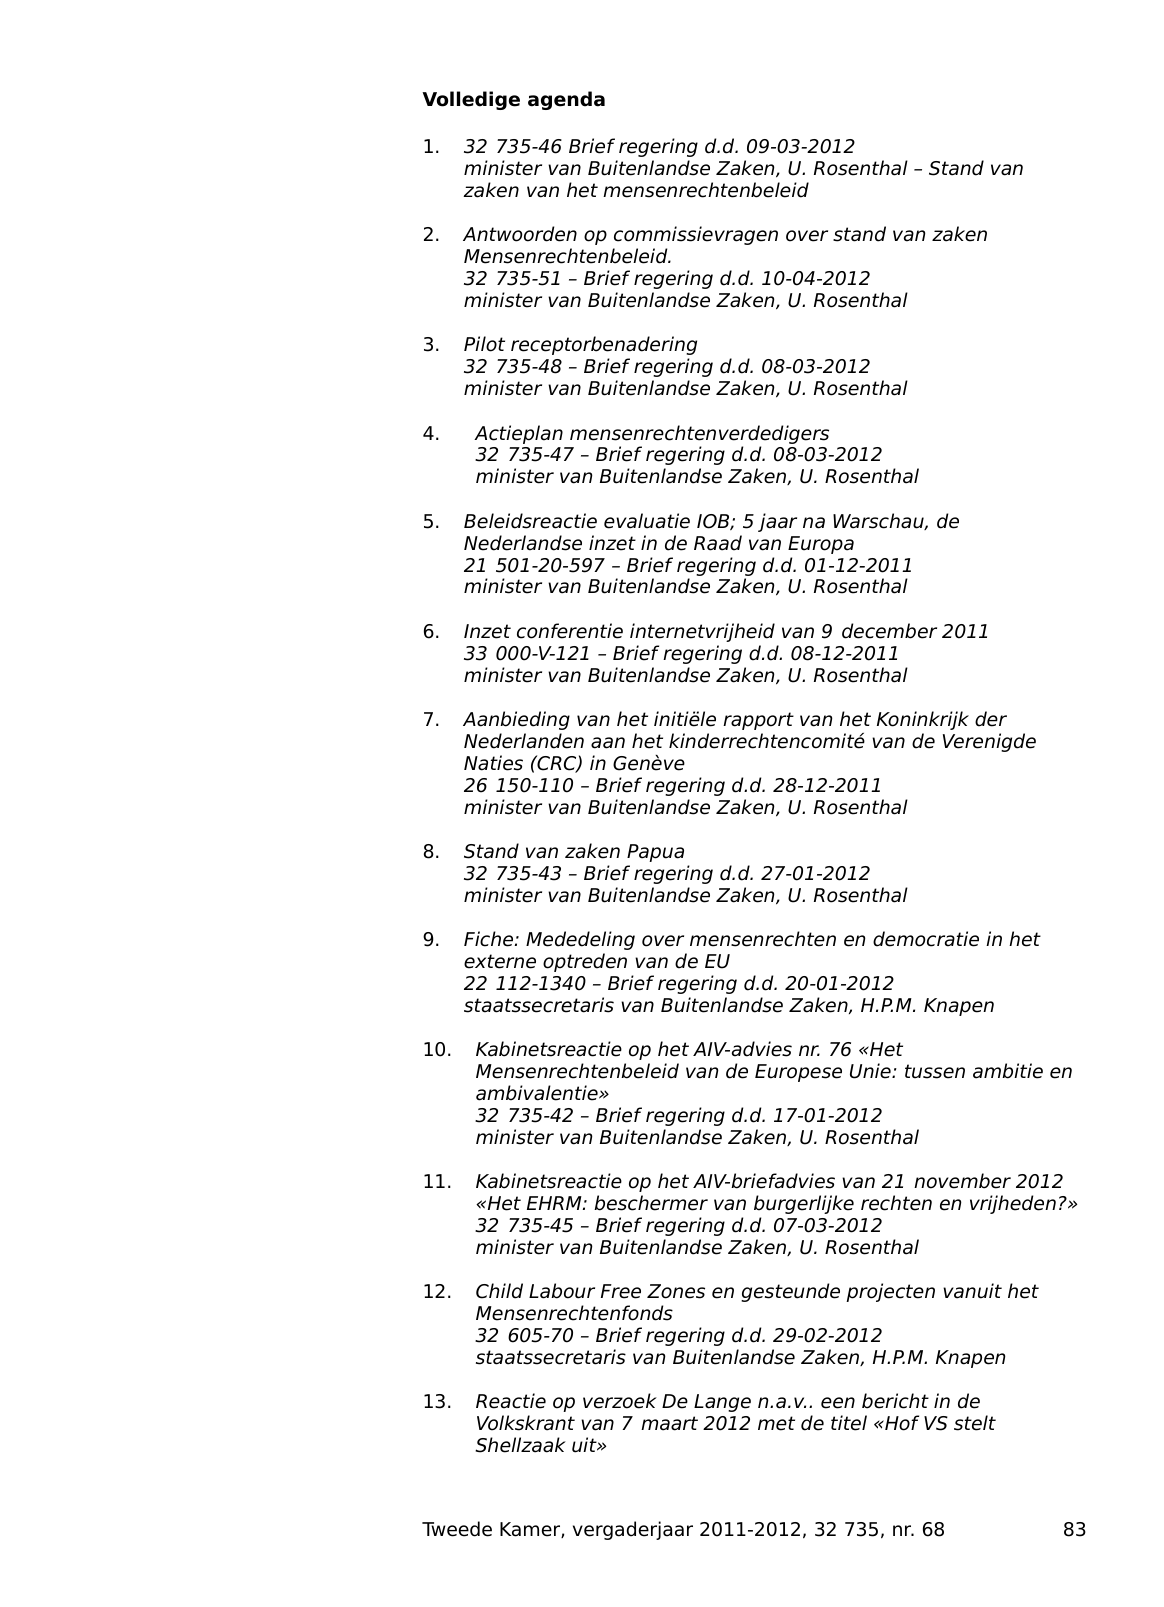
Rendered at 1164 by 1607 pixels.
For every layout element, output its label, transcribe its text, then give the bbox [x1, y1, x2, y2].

text 32 735-45 – Brief regering d.d. 07-03-2012 [475, 1215, 1087, 1237]
text 6. Inzet conferentie internetvrijheid van 9 december 2011 [422, 621, 1087, 643]
text 8. Stand van zaken Papua [422, 841, 1087, 863]
text minister van Buitenlandse Zaken, U. Rosenthal [464, 290, 1087, 312]
text 5. Beleidsreactie evaluatie IOB; 5 jaar na Warschau, de Nederlandse inzet in de Raad van Europa [422, 511, 1087, 554]
text minister van Buitenlandse Zaken, U. Rosenthal [464, 664, 1087, 687]
text minister van Buitenlandse Zaken, U. Rosenthal [464, 576, 1087, 598]
text 26 150-110 – Brief regering d.d. 28-12-2011 [464, 775, 1087, 797]
text 32 735-51 – Brief regering d.d. 10-04-2012 [464, 268, 1087, 290]
text minister van Buitenlandse Zaken, U. Rosenthal [475, 1237, 1087, 1259]
text minister van Buitenlandse Zaken, U. Rosenthal [475, 1127, 1087, 1149]
text 33 000-V-121 – Brief regering d.d. 08-12-2011 [464, 643, 1087, 664]
text 1. 32 735-46 Brief regering d.d. 09-03-2012 [422, 136, 1087, 158]
text 32 605-70 – Brief regering d.d. 29-02-2012 [475, 1325, 1087, 1347]
text staatssecretaris van Buitenlandse Zaken, H.P.M. Knapen [475, 1347, 1087, 1369]
text minister van Buitenlandse Zaken, U. Rosenthal [475, 466, 1087, 488]
text 2. Antwoorden op commissievragen over stand van zaken Mensenrechtenbeleid. [422, 224, 1087, 268]
text 7. Aanbieding van het initiële rapport van het Koninkrijk der Nederlanden aan het kinderrechtencomité van de Verenigde Naties (CRC) in Genève [422, 709, 1087, 775]
text minister van Buitenlandse Zaken, U. Rosenthal – Stand van zaken van het mensenrechtenbeleid [464, 158, 1087, 202]
text minister van Buitenlandse Zaken, U. Rosenthal [464, 797, 1087, 819]
text 32 735-48 – Brief regering d.d. 08-03-2012 [464, 356, 1087, 378]
text 9. Fiche: Mededeling over mensenrechten en democratie in het externe optreden van de EU [422, 929, 1087, 973]
text 13. Reactie op verzoek De Lange n.a.v.. een bericht in de Volkskrant van 7 maart 2012 met de titel «Hof VS stelt Shellzaak uit» [422, 1391, 1087, 1457]
text 32 735-43 – Brief regering d.d. 27-01-2012 [464, 863, 1087, 885]
text minister van Buitenlandse Zaken, U. Rosenthal [464, 885, 1087, 907]
text minister van Buitenlandse Zaken, U. Rosenthal [464, 378, 1087, 400]
text 10. Kabinetsreactie op het AIV-advies nr. 76 «Het Mensenrechtenbeleid van de Europese Unie: tussen ambitie en ambivalentie» [422, 1039, 1087, 1105]
text 21 501-20-597 – Brief regering d.d. 01-12-2011 [464, 554, 1087, 576]
text 4. Actieplan mensenrechtenverdedigers [422, 422, 1087, 444]
subtitle Volledige agenda [77, 89, 1087, 111]
text 12. Child Labour Free Zones en gesteunde projecten vanuit het Mensenrechtenfonds [422, 1281, 1087, 1325]
text staatssecretaris van Buitenlandse Zaken, H.P.M. Knapen [464, 995, 1087, 1017]
text 32 735-47 – Brief regering d.d. 08-03-2012 [475, 444, 1087, 466]
text 3. Pilot receptorbenadering [422, 334, 1087, 356]
text 32 735-42 – Brief regering d.d. 17-01-2012 [475, 1105, 1087, 1127]
text 22 112-1340 – Brief regering d.d. 20-01-2012 [464, 973, 1087, 995]
text 11. Kabinetsreactie op het AIV-briefadvies van 21 november 2012 «Het EHRM: beschermer van burgerlijke rechten en vrijheden?» [422, 1171, 1087, 1215]
